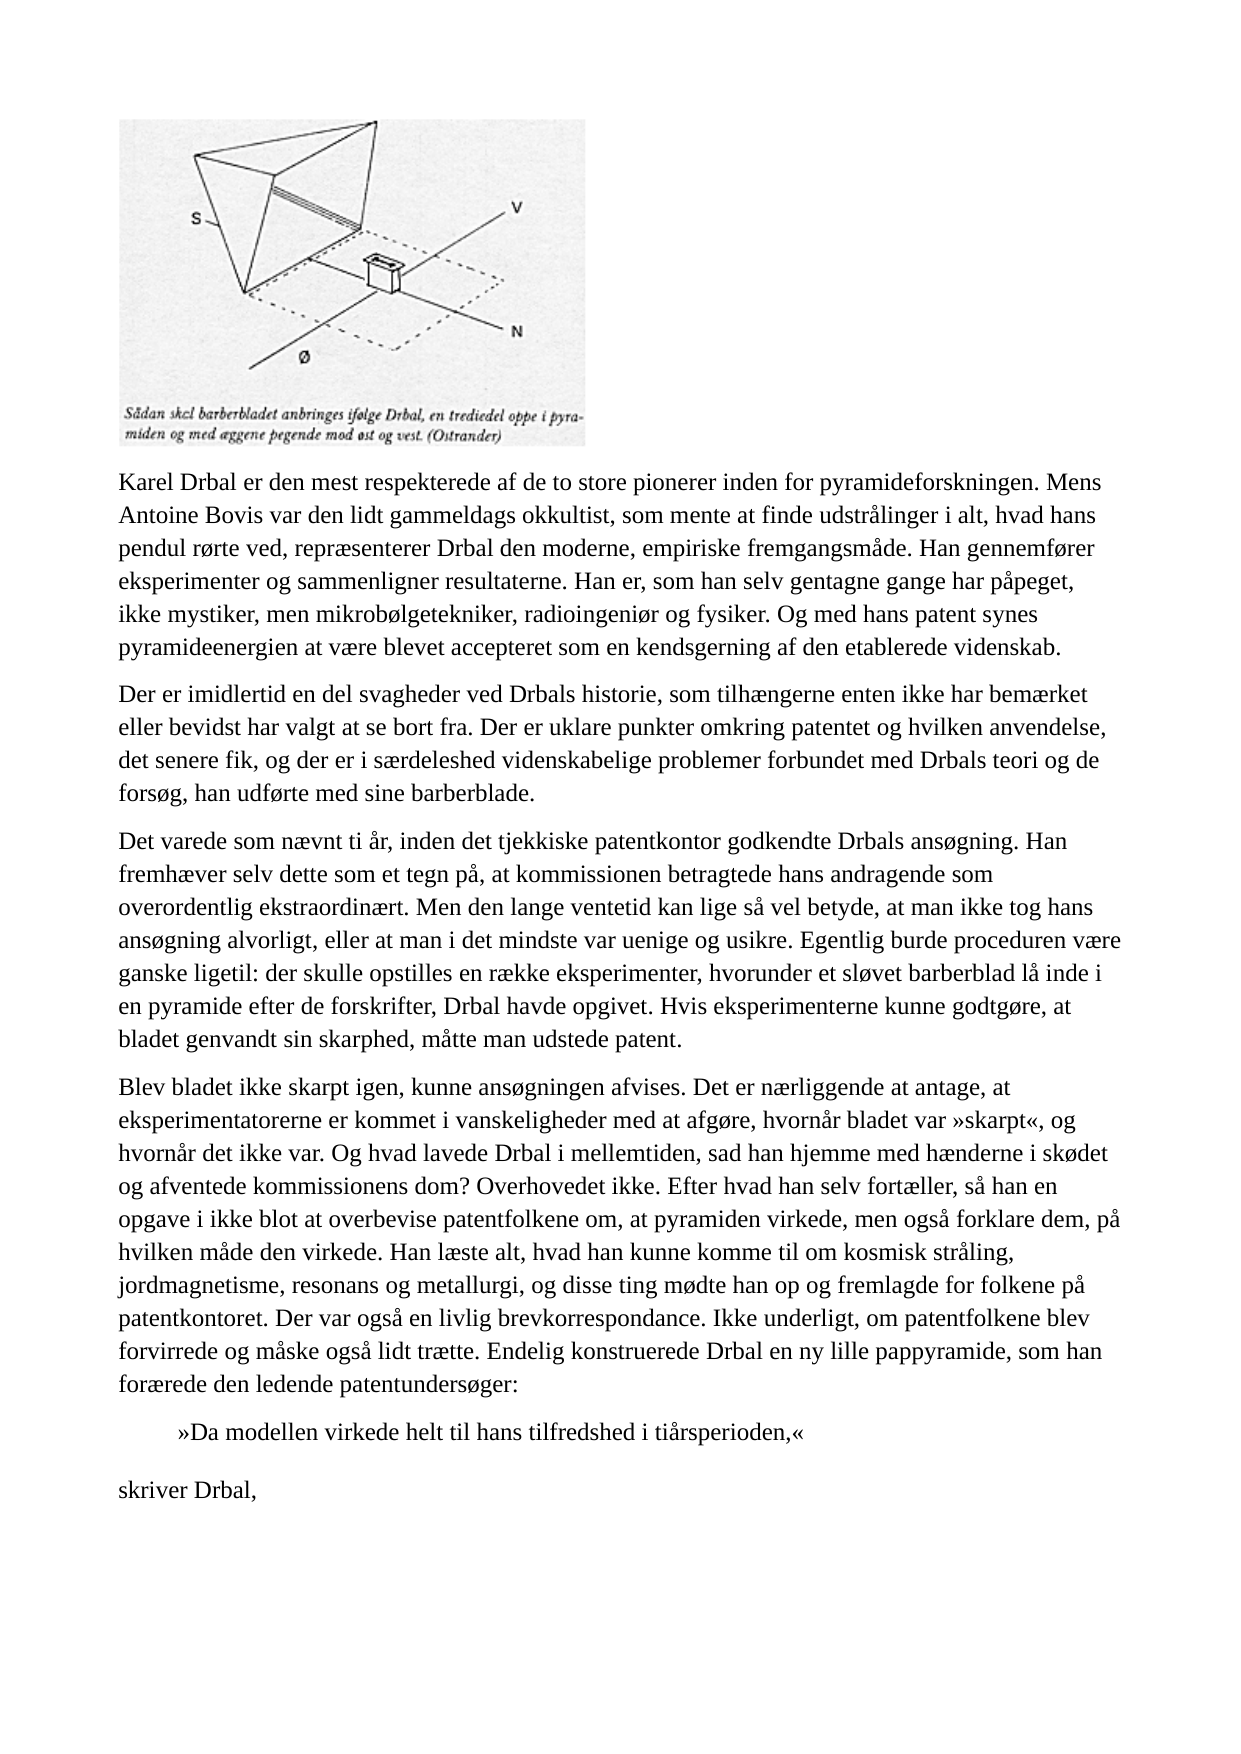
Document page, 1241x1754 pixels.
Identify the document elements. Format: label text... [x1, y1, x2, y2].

text Karel Drbal er den mest respekterede af de to store pionerer inden for pyramideforskningen. Mens Antoine Bovis var den lidt gammeldags okkultist, som mente at finde udstrålinger i alt, hvad hans pendul rørte ved, repræsenterer Drbal den moderne, empiriske fremgangsmåde. Han gennemfører eksperimenter og sammenligner resultaterne. Han er, som han selv gentagne gange har påpeget, ikke mystiker, men mikrobølgetekniker, radioingeniør og fysiker. Og med hans patent synes pyramideenergien at være blevet accepteret som en kendsgerning af den etablerede videnskab. [118, 467, 1122, 661]
picture [118, 118, 587, 448]
text Blev bladet ikke skarpt igen, kunne ansøgningen afvises. Det er nærliggende at antage, at eksperimentatorerne er kommet i vanskeligheder med at afgøre, hvornår bladet var »skarpt«, og hvornår det ikke var. Og hvad lavede Drbal i mellemtiden, sad han hjemme med hænderne i skødet og afventede kommissionens dom? Overhovedet ikke. Efter hvad han selv fortæller, så han en opgave i ikke blot at overbevise patentfolkene om, at pyramiden virkede, men også forklare dem, på hvilken måde den virkede. Han læste alt, hvad han kunne komme til om kosmisk stråling, jordmagnetisme, resonans og metallurgi, og disse ting mødte han op og fremlagde for folkene på patentkontoret. Der var også en livlig brevkorrespondance. Ikke underligt, om patentfolkene blev forvirrede og måske også lidt trætte. Endelig konstruerede Drbal en ny lille pappyramide, som han forærede den ledende patentundersøger: [118, 1072, 1122, 1398]
text »Da modellen virkede helt til hans tilfredshed i tiårsperioden,« [177, 1417, 1063, 1445]
text Der er imidlertid en del svagheder ved Drbals historie, som tilhængerne enten ikke har bemærket eller bevidst har valgt at se bort fra. Der er uklare punkter omkring patentet og hvilken anvendelse, det senere fik, og der er i særdeleshed videnskabelige problemer forbundet med Drbals teori og de forsøg, han udførte med sine barberblade. [118, 679, 1122, 807]
text skriver Drbal, [118, 1475, 1122, 1503]
text Det varede som nævnt ti år, inden det tjekkiske patentkontor godkendte Drbals ansøgning. Han fremhæver selv dette som et tegn på, at kommissionen betragtede hans andragende som overordentlig ekstraordinært. Men den lange ventetid kan lige så vel betyde, at man ikke tog hans ansøgning alvorligt, eller at man i det mindste var uenige og usikre. Egentlig burde proceduren være ganske ligetil: der skulle opstilles en række eksperimenter, hvorunder et sløvet barberblad lå inde i en pyramide efter de forskrifter, Drbal havde opgivet. Hvis eksperimenterne kunne godtgøre, at bladet genvandt sin skarphed, måtte man udstede patent. [118, 826, 1122, 1053]
